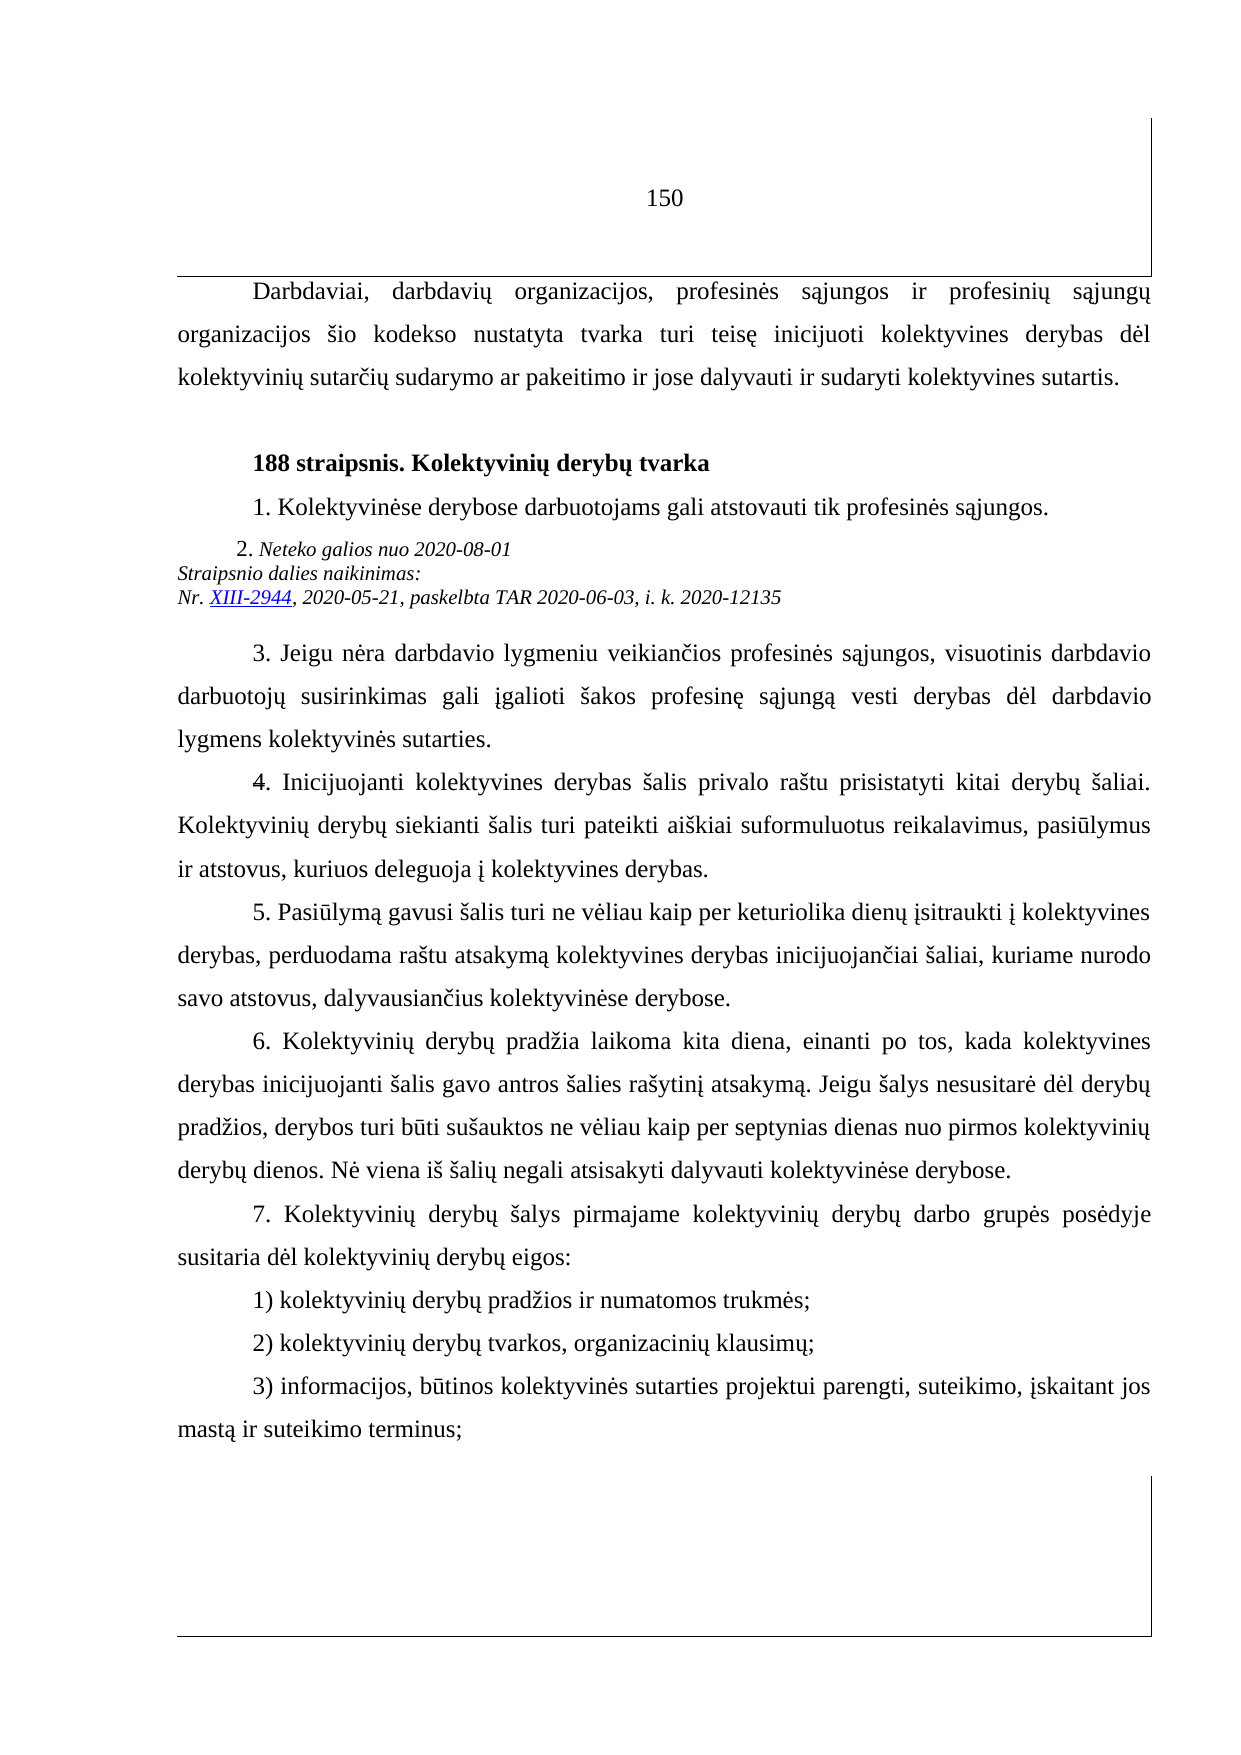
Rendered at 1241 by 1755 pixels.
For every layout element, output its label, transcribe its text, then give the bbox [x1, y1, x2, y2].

subtitle 2) kolektyvinių derybų tvarkos, organizacinių klausimų; [177, 1328, 1152, 1357]
subtitle 1) kolektyvinių derybų pradžios ir numatomos trukmės; [177, 1285, 1152, 1314]
subtitle 3. Jeigu nėra darbdavio lygmeniu veikiančios profesinės sąjungos, visuotinis darbdavio darbuotojų susirinkimas gali įgalioti šakos profesinę sąjungą vesti derybas dėl darbdavio lygmens kolektyvinės sutarties. [177, 638, 1152, 753]
text Straipsnio dalies naikinimas: [177, 561, 1152, 585]
subtitle 1. Kolektyvinėse derybose darbuotojams gali atstovauti tik profesinės sąjungos. [177, 492, 1152, 520]
text 2. Neteko galios nuo 2020-08-01 [177, 535, 1152, 561]
subtitle 5. Pasiūlymą gavusi šalis turi ne vėliau kaip per keturiolika dienų įsitraukti į kolektyvines derybas, perduodama raštu atsakymą kolektyvines derybas inicijuojančiai šaliai, kuriame nurodo savo atstovus, dalyvausiančius kolektyvinėse derybose. [177, 897, 1152, 1012]
text Darbdaviai, darbdavių organizacijos, profesinės sąjungos ir profesinių sąjungų organizacijos šio kodekso nustatyta tvarka turi teisę inicijuoti kolektyvines derybas dėl kolektyvinių sutarčių sudarymo ar pakeitimo ir jose dalyvauti ir sudaryti kolektyvines sutartis. [177, 276, 1152, 391]
subtitle 3) informacijos, būtinos kolektyvinės sutarties projektui parengti, suteikimo, įskaitant jos mastą ir suteikimo terminus; [177, 1371, 1152, 1443]
subtitle 6. Kolektyvinių derybų pradžia laikoma kita diena, einanti po tos, kada kolektyvines derybas inicijuojanti šalis gavo antros šalies rašytinį atsakymą. Jeigu šalys nesusitarė dėl derybų pradžios, derybos turi būti sušauktos ne vėliau kaip per septynias dienas nuo pirmos kolektyvinių derybų dienos. Nė viena iš šalių negali atsisakyti dalyvauti kolektyvinėse derybose. [177, 1026, 1152, 1184]
subtitle 7. Kolektyvinių derybų šalys pirmajame kolektyvinių derybų darbo grupės posėdyje susitaria dėl kolektyvinių derybų eigos: [177, 1199, 1152, 1271]
subtitle 188 straipsnis. Kolektyvinių derybų tvarka [177, 448, 1152, 477]
subtitle 4. Inicijuojanti kolektyvines derybas šalis privalo raštu prisistatyti kitai derybų šaliai. Kolektyvinių derybų siekianti šalis turi pateikti aiškiai suformuluotus reikalavimus, pasiūlymus ir atstovus, kuriuos deleguoja į kolektyvines derybas. [177, 767, 1152, 882]
text Nr. XIII-2944, 2020-05-21, paskelbta TAR 2020-06-03, i. k. 2020-12135 [177, 585, 1152, 609]
